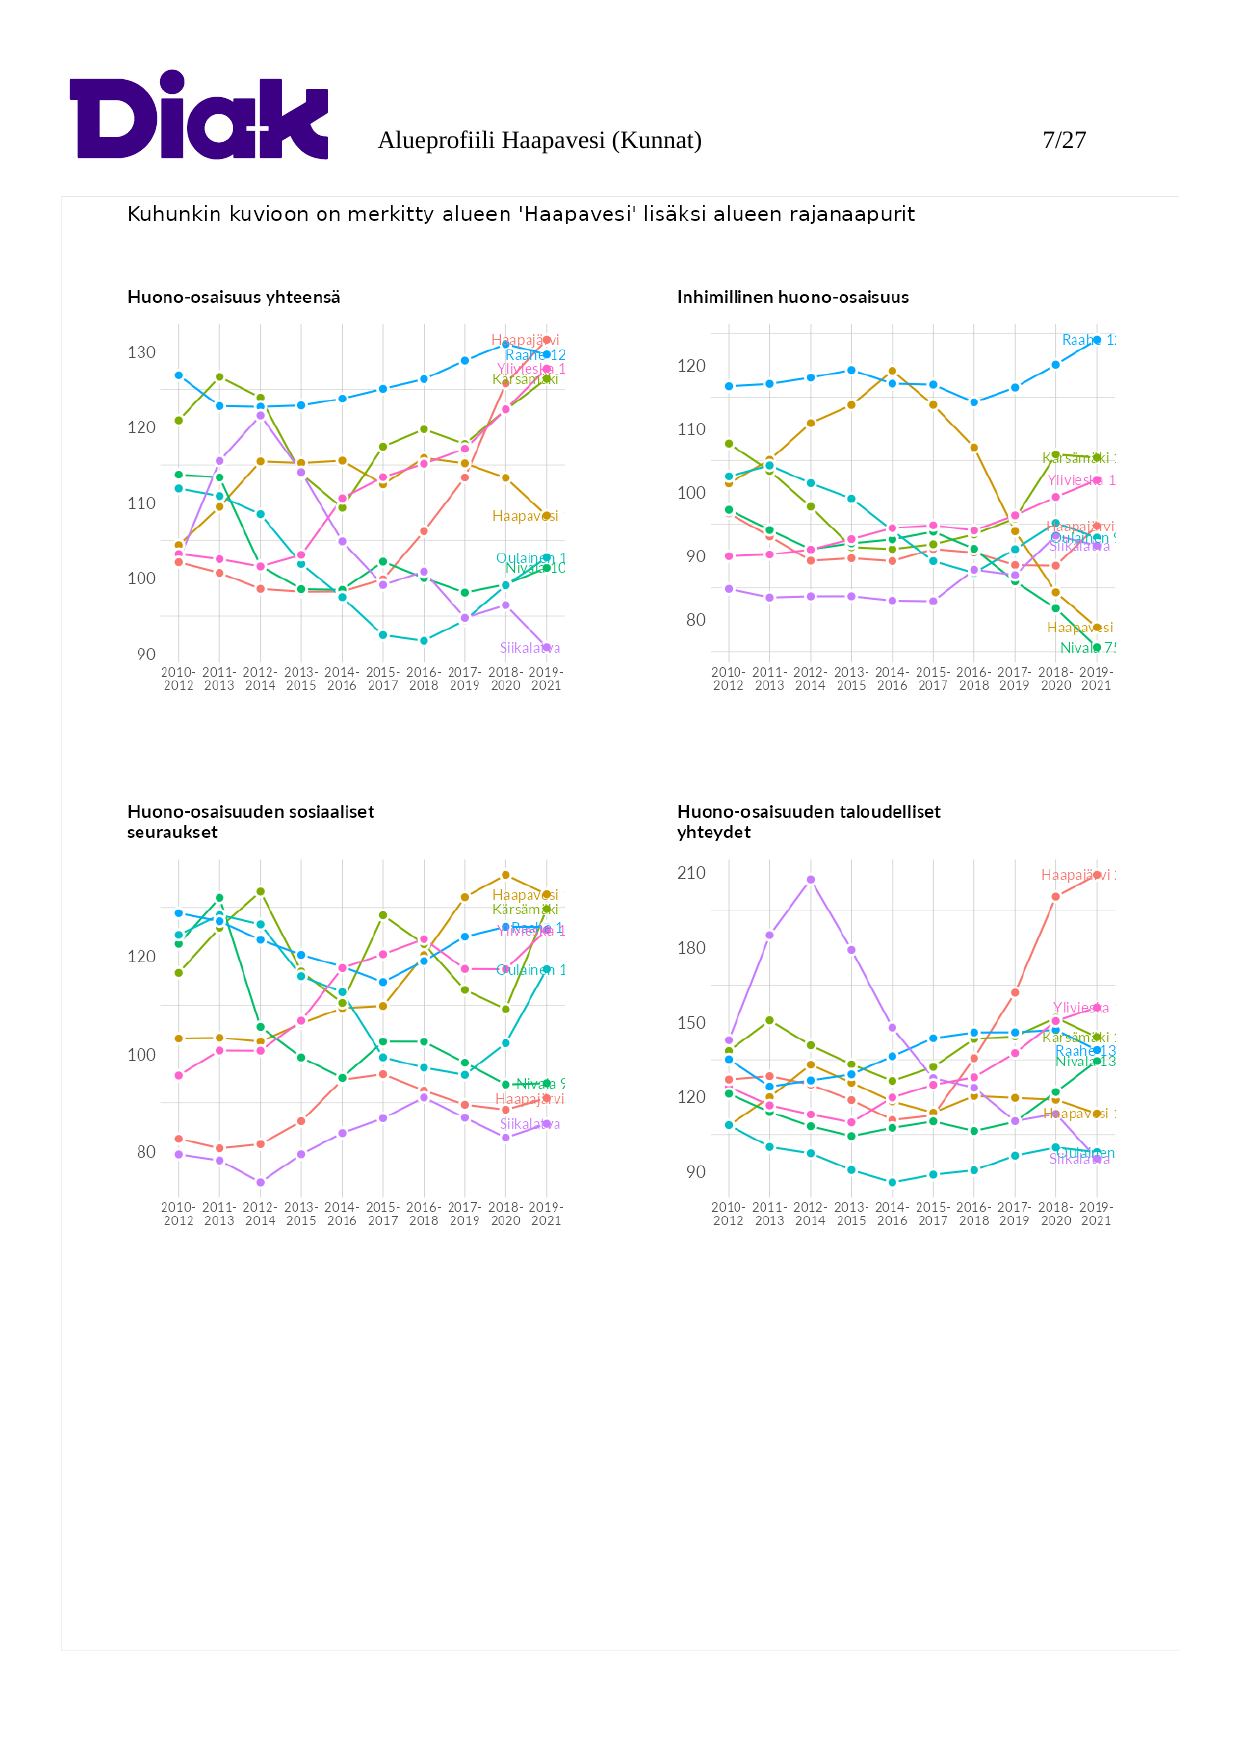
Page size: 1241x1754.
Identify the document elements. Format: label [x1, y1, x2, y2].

picture [61, 196, 1179, 1651]
